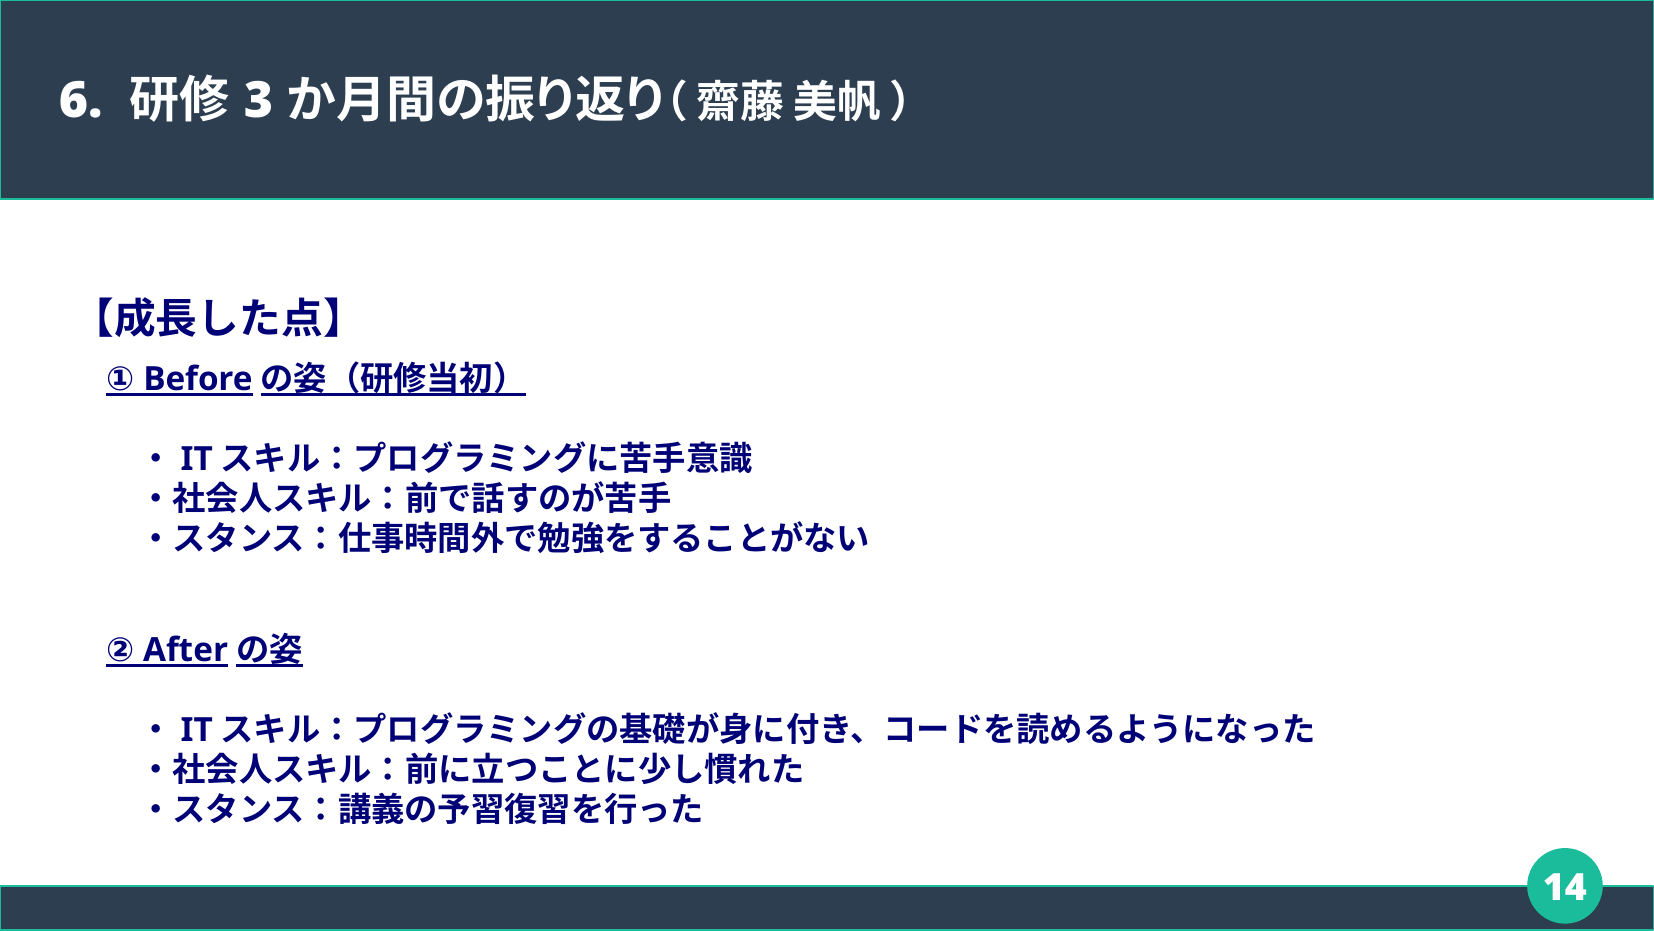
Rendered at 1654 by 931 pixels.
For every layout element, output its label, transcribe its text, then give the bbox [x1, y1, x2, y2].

text_box ② Afterの姿 ・ITスキル：プログラミングの基礎が身に付き、コードを読めるようになった ・社会人スキル：前に立つことに少し慣れた ・スタンス：講義の予習復習を行った [88, 619, 1565, 837]
title 6. 研修3か月間の振り返り（ 齋藤 美帆 ） [59, 37, 1595, 156]
text_box ① Beforeの姿（研修当初） ・ITスキル：プログラミングに苦手意識 ・社会人スキル：前で話すのが苦手 ・スタンス：仕事時間外で勉強をすることがない [88, 348, 1565, 566]
text_box 【成長した点】 [57, 271, 1535, 357]
